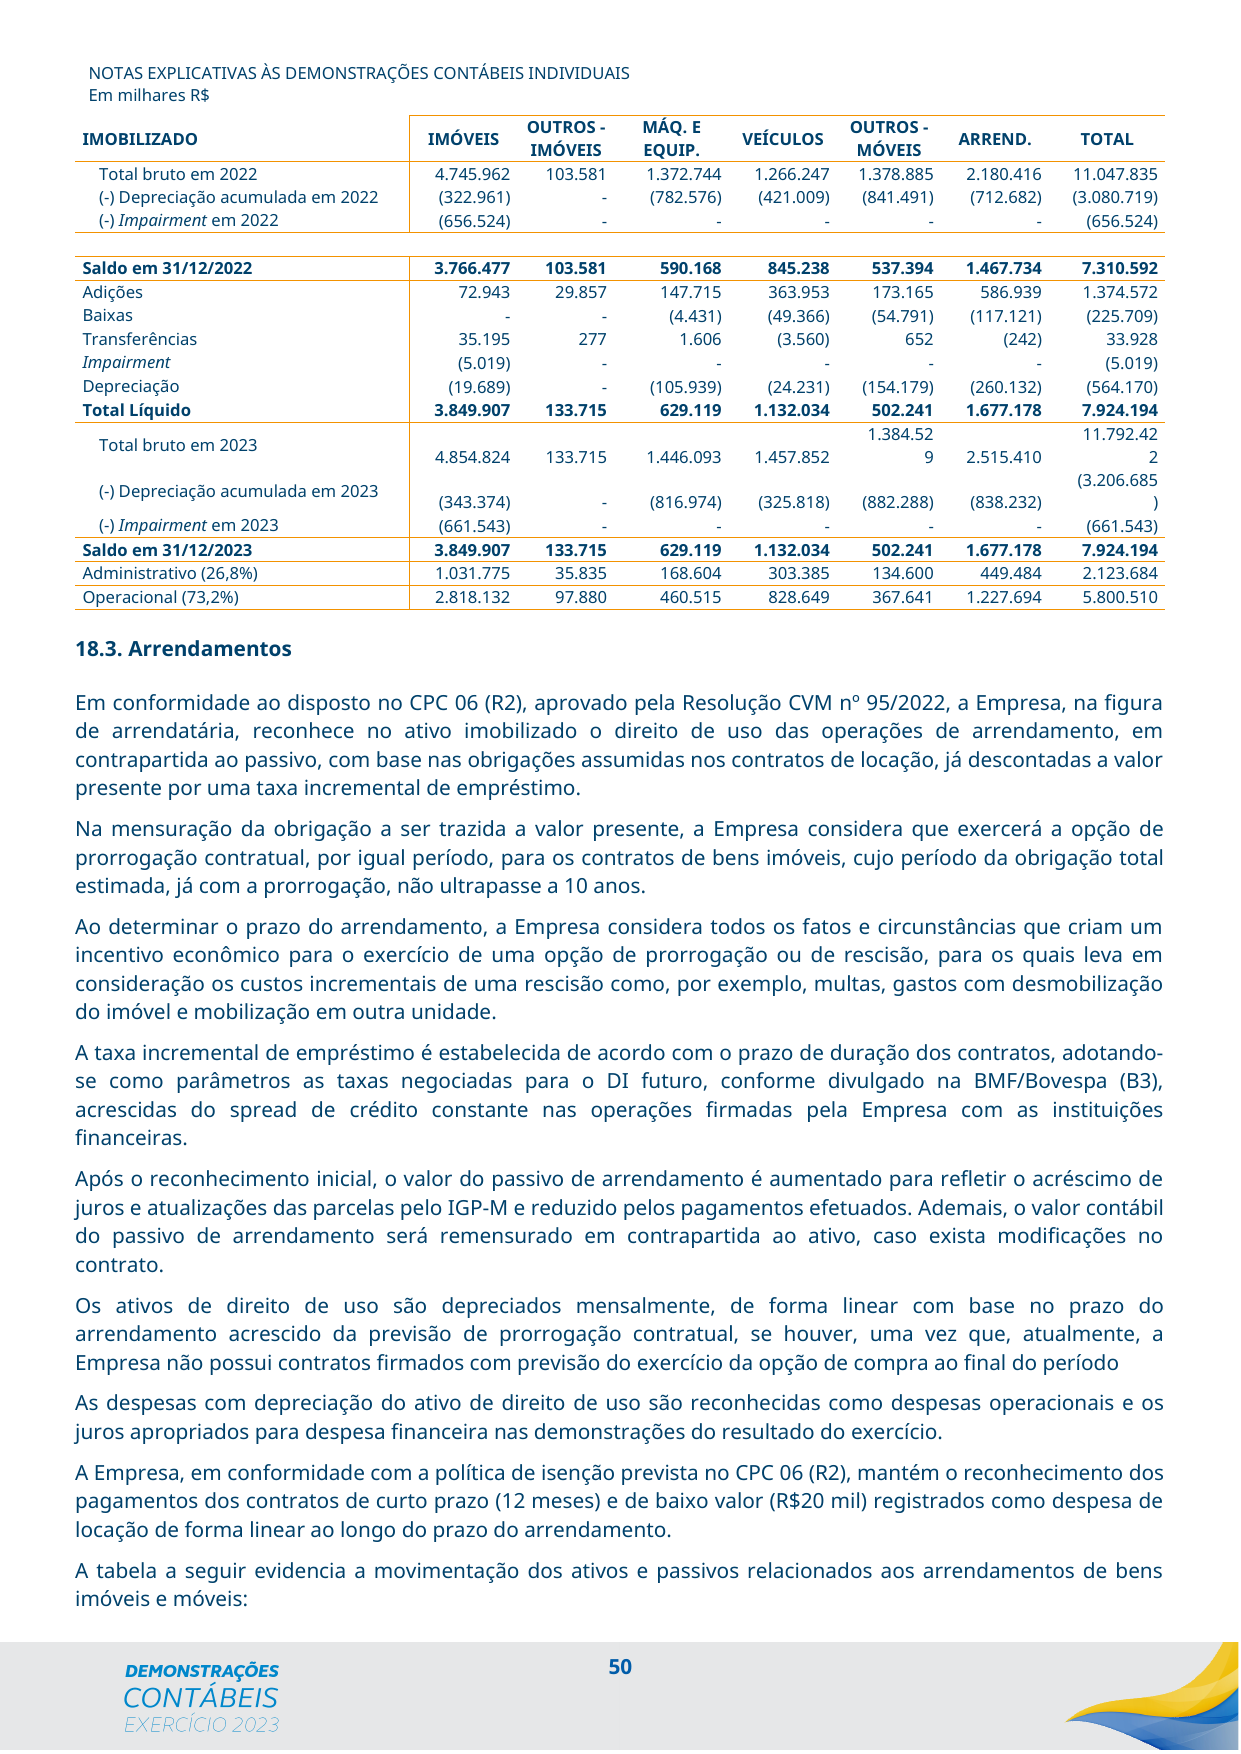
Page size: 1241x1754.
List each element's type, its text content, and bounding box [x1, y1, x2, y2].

text A tabela a seguir evidencia a movimentação dos ativos e passivos relacionados aos arrendamentos de bens imóveis e móveis: [75, 1556, 1165, 1613]
table_cell 1.374.572 [1049, 281, 1165, 303]
picture [0, 1642, 1239, 1750]
table_cell 367.641 [837, 586, 941, 608]
table_cell (5.019) [410, 351, 518, 374]
text Em conformidade ao disposto no CPC 06 (R2), aprovado pela Resolução CVM nº 95/2022, a Empresa, na figura de arrendatária, reconhece no ativo imobilizado o direito de uso das operações de arrendamento, em contrapartida ao passivo, com base nas obrigações assumidas nos contratos de locação, já descontadas a valor presente por uma taxa incremental de empréstimo. [75, 688, 1165, 802]
table_cell (661.543) [1049, 514, 1165, 537]
table_header OUTROS - MÓVEIS [837, 116, 941, 161]
text Na mensuração da obrigação a ser trazida a valor presente, a Empresa considera que exercerá a opção de prorrogação contratual, por igual período, para os contratos de bens imóveis, cujo período da obrigação total estimada, já com a prorrogação, não ultrapasse a 10 anos. [75, 814, 1165, 899]
table_cell (712.682) [941, 185, 1049, 208]
table_cell 3.766.477 [410, 257, 518, 280]
table_cell 35.195 [410, 327, 518, 351]
table_cell 173.165 [837, 281, 941, 303]
table_cell Baixas [75, 304, 409, 327]
table_cell 4.745.962 [410, 162, 518, 185]
table_cell 133.715 [518, 398, 614, 422]
table_cell [837, 233, 941, 256]
table_cell 3.849.907 [410, 398, 518, 422]
table_cell (154.179) [837, 374, 941, 398]
table_cell [614, 233, 729, 256]
table_cell 652 [837, 327, 941, 351]
table_cell 168.604 [614, 562, 729, 585]
table_cell (260.132) [941, 374, 1049, 398]
table_cell 1.457.852 [729, 423, 837, 468]
table_cell - [518, 185, 614, 208]
table_cell Saldo em 31/12/2022 [75, 257, 409, 280]
table_cell (117.121) [941, 304, 1049, 327]
table_cell 629.119 [614, 538, 729, 561]
table_cell 1.031.775 [410, 562, 518, 585]
table_header IMÓVEIS [410, 116, 518, 161]
table_cell 72.943 [410, 281, 518, 303]
text Após o reconhecimento inicial, o valor do passivo de arrendamento é aumentado para refletir o acréscimo de juros e atualizações das parcelas pelo IGP-M e reduzido pelos pagamentos efetuados. Ademais, o valor contábil do passivo de arrendamento será remensurado em contrapartida ao ativo, caso exista modificações no contrato. [75, 1164, 1165, 1278]
table_cell [729, 233, 837, 256]
table_cell 133.715 [518, 423, 614, 468]
table_cell [1049, 233, 1165, 256]
table_cell (-) Impairment em 2023 [75, 514, 409, 537]
table_cell 845.238 [729, 257, 837, 280]
text Ao determinar o prazo do arrendamento, a Empresa considera todos os fatos e circunstâncias que criam um incentivo econômico para o exercício de uma opção de prorrogação ou de rescisão, para os quais leva em consideração os custos incrementais de uma rescisão como, por exemplo, multas, gastos com desmobilização do imóvel e mobilização em outra unidade. [75, 912, 1165, 1026]
table_cell 303.385 [729, 562, 837, 585]
table_cell Administrativo (26,8%) [75, 562, 409, 585]
table_cell (322.961) [410, 185, 518, 208]
table_cell 2.818.132 [410, 586, 518, 608]
table_cell 5.800.510 [1049, 586, 1165, 608]
table_cell 1.132.034 [729, 538, 837, 561]
text As despesas com depreciação do ativo de direito de uso são reconhecidas como despesas operacionais e os juros apropriados para despesa financeira nas demonstrações do resultado do exercício. [75, 1388, 1165, 1445]
table_cell (4.431) [614, 304, 729, 327]
table_cell 586.939 [941, 281, 1049, 303]
table_cell 29.857 [518, 281, 614, 303]
table_cell 7.924.194 [1049, 538, 1165, 561]
table_cell - [729, 209, 837, 232]
table_cell - [837, 514, 941, 537]
table_cell 1.266.247 [729, 162, 837, 185]
table_cell 537.394 [837, 257, 941, 280]
table_cell (816.974) [614, 468, 729, 513]
table_cell 1.606 [614, 327, 729, 351]
table_cell Total bruto em 2022 [75, 162, 409, 185]
table_cell 828.649 [729, 586, 837, 608]
table_cell (564.170) [1049, 374, 1165, 398]
table_cell 1.446.093 [614, 423, 729, 468]
table_cell 1.384.529 [837, 423, 941, 468]
table_cell 1.372.744 [614, 162, 729, 185]
table_cell Total bruto em 2023 [75, 423, 409, 468]
table_header ARREND. [941, 116, 1049, 161]
table_cell - [729, 514, 837, 537]
table_cell 1.677.178 [941, 538, 1049, 561]
table_cell 590.168 [614, 257, 729, 280]
table_header OUTROS - IMÓVEIS [518, 116, 614, 161]
table_cell 2.123.684 [1049, 562, 1165, 585]
table_cell - [518, 374, 614, 398]
subtitle Arrendamentos [75, 634, 1165, 663]
table_cell (656.524) [1049, 209, 1165, 232]
table_cell 629.119 [614, 398, 729, 422]
table_cell Impairment [75, 351, 409, 374]
table_cell 97.880 [518, 586, 614, 608]
table_cell Depreciação [75, 374, 409, 398]
table_cell - [518, 514, 614, 537]
table_header IMOBILIZADO [75, 115, 409, 161]
text A taxa incremental de empréstimo é estabelecida de acordo com o prazo de duração dos contratos, adotando-se como parâmetros as taxas negociadas para o DI futuro, conforme divulgado na BMF/Bovespa (B3), acrescidas do spread de crédito constante nas operações firmadas pela Empresa com as instituições financeiras. [75, 1038, 1165, 1152]
table_cell 1.132.034 [729, 398, 837, 422]
table_cell - [518, 209, 614, 232]
table_cell (242) [941, 327, 1049, 351]
table_cell (5.019) [1049, 351, 1165, 374]
table_cell - [410, 304, 518, 327]
table_cell [941, 233, 1049, 256]
text Os ativos de direito de uso são depreciados mensalmente, de forma linear com base no prazo do arrendamento acrescido da previsão de prorrogação contratual, se houver, uma vez que, atualmente, a Empresa não possui contratos firmados com previsão do exercício da opção de compra ao final do período [75, 1291, 1165, 1376]
table_cell 2.180.416 [941, 162, 1049, 185]
table_cell 449.484 [941, 562, 1049, 585]
table_cell - [941, 514, 1049, 537]
table_cell 4.854.824 [410, 423, 518, 468]
table_cell 277 [518, 327, 614, 351]
table_cell 1.677.178 [941, 398, 1049, 422]
table_cell 3.849.907 [410, 538, 518, 561]
table_cell (-) Depreciação acumulada em 2023 [75, 468, 409, 513]
table_cell Saldo em 31/12/2023 [75, 538, 409, 561]
table_cell (882.288) [837, 468, 941, 513]
table_cell (3.560) [729, 327, 837, 351]
table_cell (105.939) [614, 374, 729, 398]
table_header MÁQ. E EQUIP. [614, 116, 729, 161]
table_cell - [729, 351, 837, 374]
table_cell 11.047.835 [1049, 162, 1165, 185]
table_cell [409, 233, 518, 256]
table_header TOTAL [1049, 116, 1165, 161]
table_cell 103.581 [518, 257, 614, 280]
table_cell (841.491) [837, 185, 941, 208]
table_cell - [941, 351, 1049, 374]
table_cell Adições [75, 281, 409, 303]
table_cell (343.374) [410, 468, 518, 513]
table_cell 2.515.410 [941, 423, 1049, 468]
table_cell 1.227.694 [941, 586, 1049, 608]
table_cell (838.232) [941, 468, 1049, 513]
table_cell - [837, 351, 941, 374]
table_cell (421.009) [729, 185, 837, 208]
table_cell (54.791) [837, 304, 941, 327]
table_cell (782.576) [614, 185, 729, 208]
table_cell - [941, 209, 1049, 232]
table_cell 33.928 [1049, 327, 1165, 351]
table_cell (-) Impairment em 2022 [75, 209, 409, 232]
table_cell 502.241 [837, 538, 941, 561]
table_cell - [518, 351, 614, 374]
table_cell (19.689) [410, 374, 518, 398]
table_cell (325.818) [729, 468, 837, 513]
table_cell 133.715 [518, 538, 614, 561]
table_cell 460.515 [614, 586, 729, 608]
table_cell - [518, 304, 614, 327]
table_cell 134.600 [837, 562, 941, 585]
table_cell - [614, 209, 729, 232]
table_cell (-) Depreciação acumulada em 2022 [75, 185, 409, 208]
table_cell 35.835 [518, 562, 614, 585]
table_cell 1.467.734 [941, 257, 1049, 280]
table_cell 363.953 [729, 281, 837, 303]
table_cell 502.241 [837, 398, 941, 422]
table_cell - [518, 468, 614, 513]
table_cell Transferências [75, 327, 409, 351]
table_cell (656.524) [410, 209, 518, 232]
table_cell - [614, 351, 729, 374]
table_cell Total Líquido [75, 398, 409, 422]
table_cell - [614, 514, 729, 537]
table_cell Operacional (73,2%) [75, 586, 409, 608]
table_cell (3.080.719) [1049, 185, 1165, 208]
table_cell (661.543) [410, 514, 518, 537]
table_cell 11.792.422 [1049, 423, 1165, 468]
table_cell 103.581 [518, 162, 614, 185]
table_cell (49.366) [729, 304, 837, 327]
table_cell (3.206.685) [1049, 468, 1165, 513]
table_cell [518, 233, 614, 256]
table_cell 7.310.592 [1049, 257, 1165, 280]
table_cell 7.924.194 [1049, 398, 1165, 422]
table_cell - [837, 209, 941, 232]
table_cell (24.231) [729, 374, 837, 398]
table_cell 147.715 [614, 281, 729, 303]
table_header VEÍCULOS [729, 116, 837, 161]
text A Empresa, em conformidade com a política de isenção prevista no CPC 06 (R2), mantém o reconhecimento dos pagamentos dos contratos de curto prazo (12 meses) e de baixo valor (R$20 mil) registrados como despesa de locação de forma linear ao longo do prazo do arrendamento. [75, 1458, 1165, 1543]
table_cell 1.378.885 [837, 162, 941, 185]
table_cell (225.709) [1049, 304, 1165, 327]
table_cell [75, 233, 409, 256]
